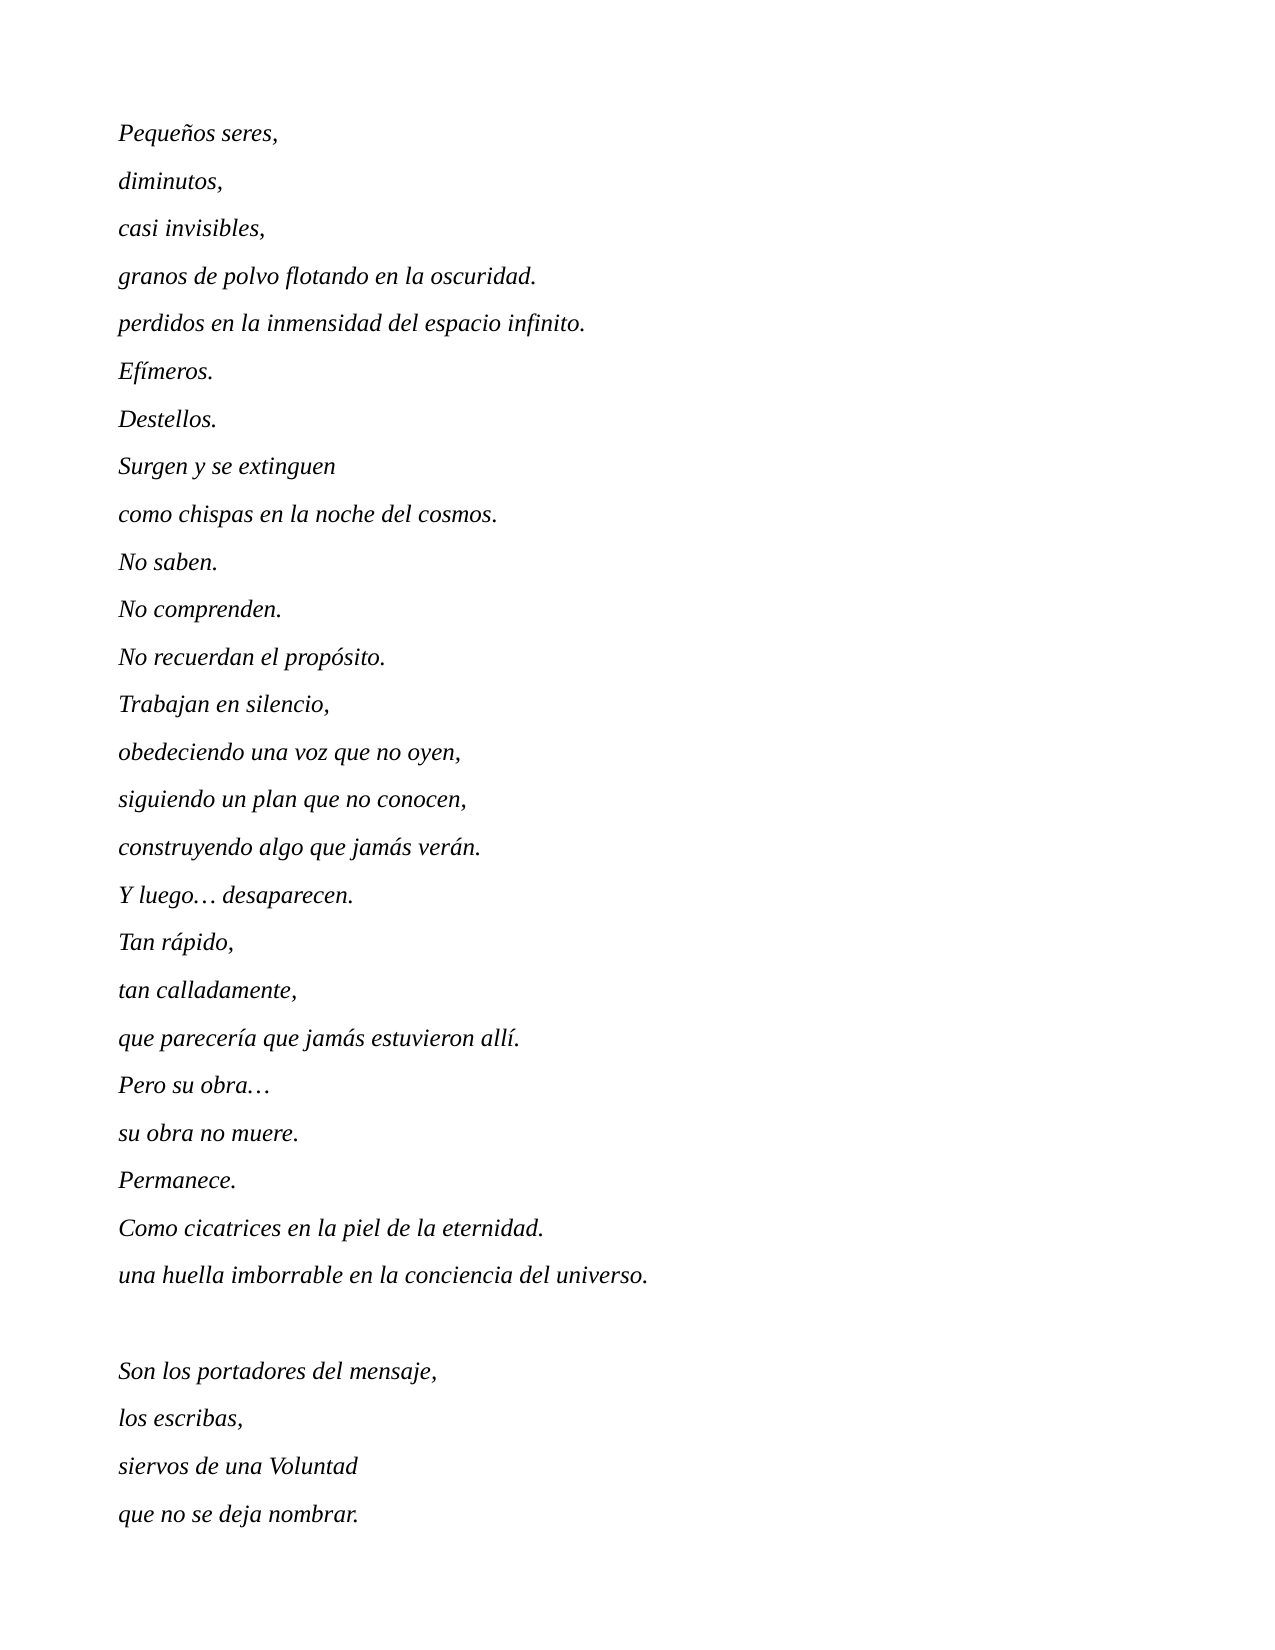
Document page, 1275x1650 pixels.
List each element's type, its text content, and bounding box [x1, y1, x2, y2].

text como chispas en la noche del cosmos. [118, 499, 1157, 528]
text granos de polvo flotando en la oscuridad. [118, 261, 1157, 290]
text No comprenden. [118, 594, 1157, 623]
text Son los portadores del mensaje, [118, 1356, 1157, 1384]
text los escribas, [118, 1403, 1157, 1432]
text Pero su obra… [118, 1070, 1157, 1099]
text Trabajan en silencio, [118, 689, 1157, 718]
text Efímeros. [118, 356, 1157, 385]
text siguiendo un plan que no conocen, [118, 784, 1157, 813]
text tan calladamente, [118, 975, 1157, 1004]
text diminutos, [118, 166, 1157, 194]
text que no se deja nombrar. [118, 1499, 1157, 1527]
text Surgen y se extinguen [118, 451, 1157, 480]
text Tan rápido, [118, 927, 1157, 956]
text casi invisibles, [118, 213, 1157, 242]
text perdidos en la inmensidad del espacio infinito. [118, 308, 1157, 337]
text construyendo algo que jamás verán. [118, 832, 1157, 861]
text No saben. [118, 547, 1157, 575]
text su obra no muere. [118, 1118, 1157, 1147]
text siervos de una Voluntad [118, 1451, 1157, 1480]
text Destellos. [118, 404, 1157, 432]
text Permanece. [118, 1165, 1157, 1194]
text obedeciendo una voz que no oyen, [118, 737, 1157, 766]
text Y luego… desaparecen. [118, 880, 1157, 908]
text No recuerdan el propósito. [118, 642, 1157, 671]
text una huella imborrable en la conciencia del universo. [118, 1261, 1157, 1289]
text que parecería que jamás estuvieron allí. [118, 1023, 1157, 1051]
text Pequeños seres, [118, 118, 1157, 147]
text Como cicatrices en la piel de la eternidad. [118, 1213, 1157, 1242]
